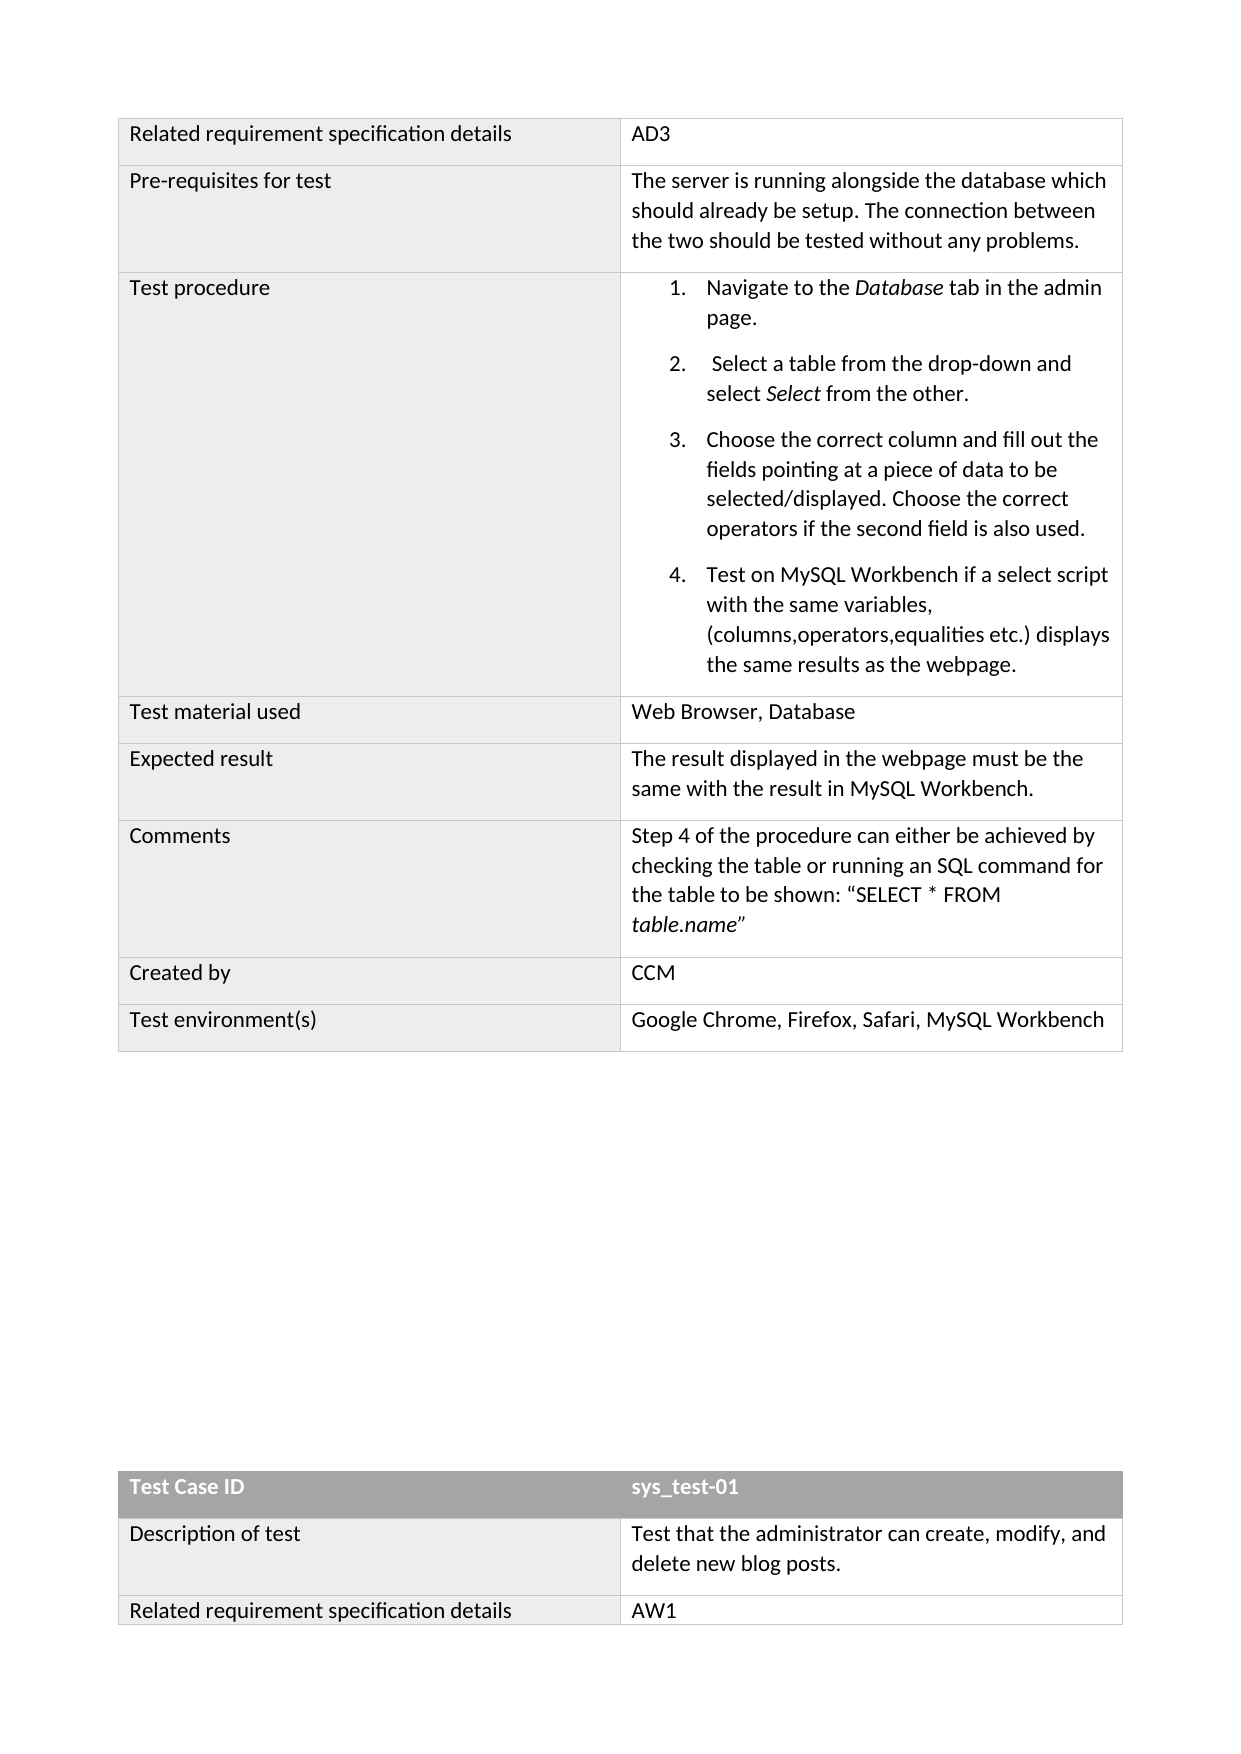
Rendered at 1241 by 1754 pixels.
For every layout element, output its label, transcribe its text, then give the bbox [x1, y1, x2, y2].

table_cell Test procedure [119, 273, 620, 696]
table_cell Comments [119, 821, 620, 957]
table_cell Related requirement specification details [119, 1596, 620, 1624]
table_cell AW1 [621, 1596, 1122, 1624]
table_cell Google Chrome, Firefox, Safari, MySQL Workbench [621, 1005, 1122, 1051]
table_cell Test environment(s) [119, 1005, 620, 1051]
table_cell Description of test [119, 1519, 620, 1595]
table_cell Expected result [119, 744, 620, 820]
table_cell Test that the administrator can create, modify, and delete new blog posts. [621, 1519, 1122, 1595]
table_cell The result displayed in the webpage must be the same with the result in MySQL Workbench. [621, 744, 1122, 820]
table_cell Step 4 of the procedure can either be achieved by checking the table or running an SQL command for the table to be shown: “SELECT * FROM table.name” [621, 821, 1122, 957]
table_cell Pre-requisites for test [119, 166, 620, 272]
table_cell Related requirement specification details [119, 119, 620, 165]
table_cell Created by [119, 958, 620, 1004]
table_header sys_test-01 [620, 1472, 1122, 1518]
table_header Test Case ID [119, 1472, 620, 1518]
table_cell AD3 [621, 119, 1122, 165]
table_cell Web Browser, Database [621, 697, 1122, 743]
table_cell Test material used [119, 697, 620, 743]
table_cell The server is running alongside the database which should already be setup. The connection between the two should be tested without any problems. [621, 166, 1122, 272]
table_cell CCM [621, 958, 1122, 1004]
table_cell Navigate to the Database tab in the admin page. Select a table from the drop-down and select Select from the other. Choose the correct column and fill out the fields pointing at a piece of data to be selected/displayed. Choose the correct operators if the second field is also used. Test on MySQL Workbench if a select script with the same variables, (columns,operators,equalities etc.) displays the same results as the webpage. [621, 273, 1122, 696]
